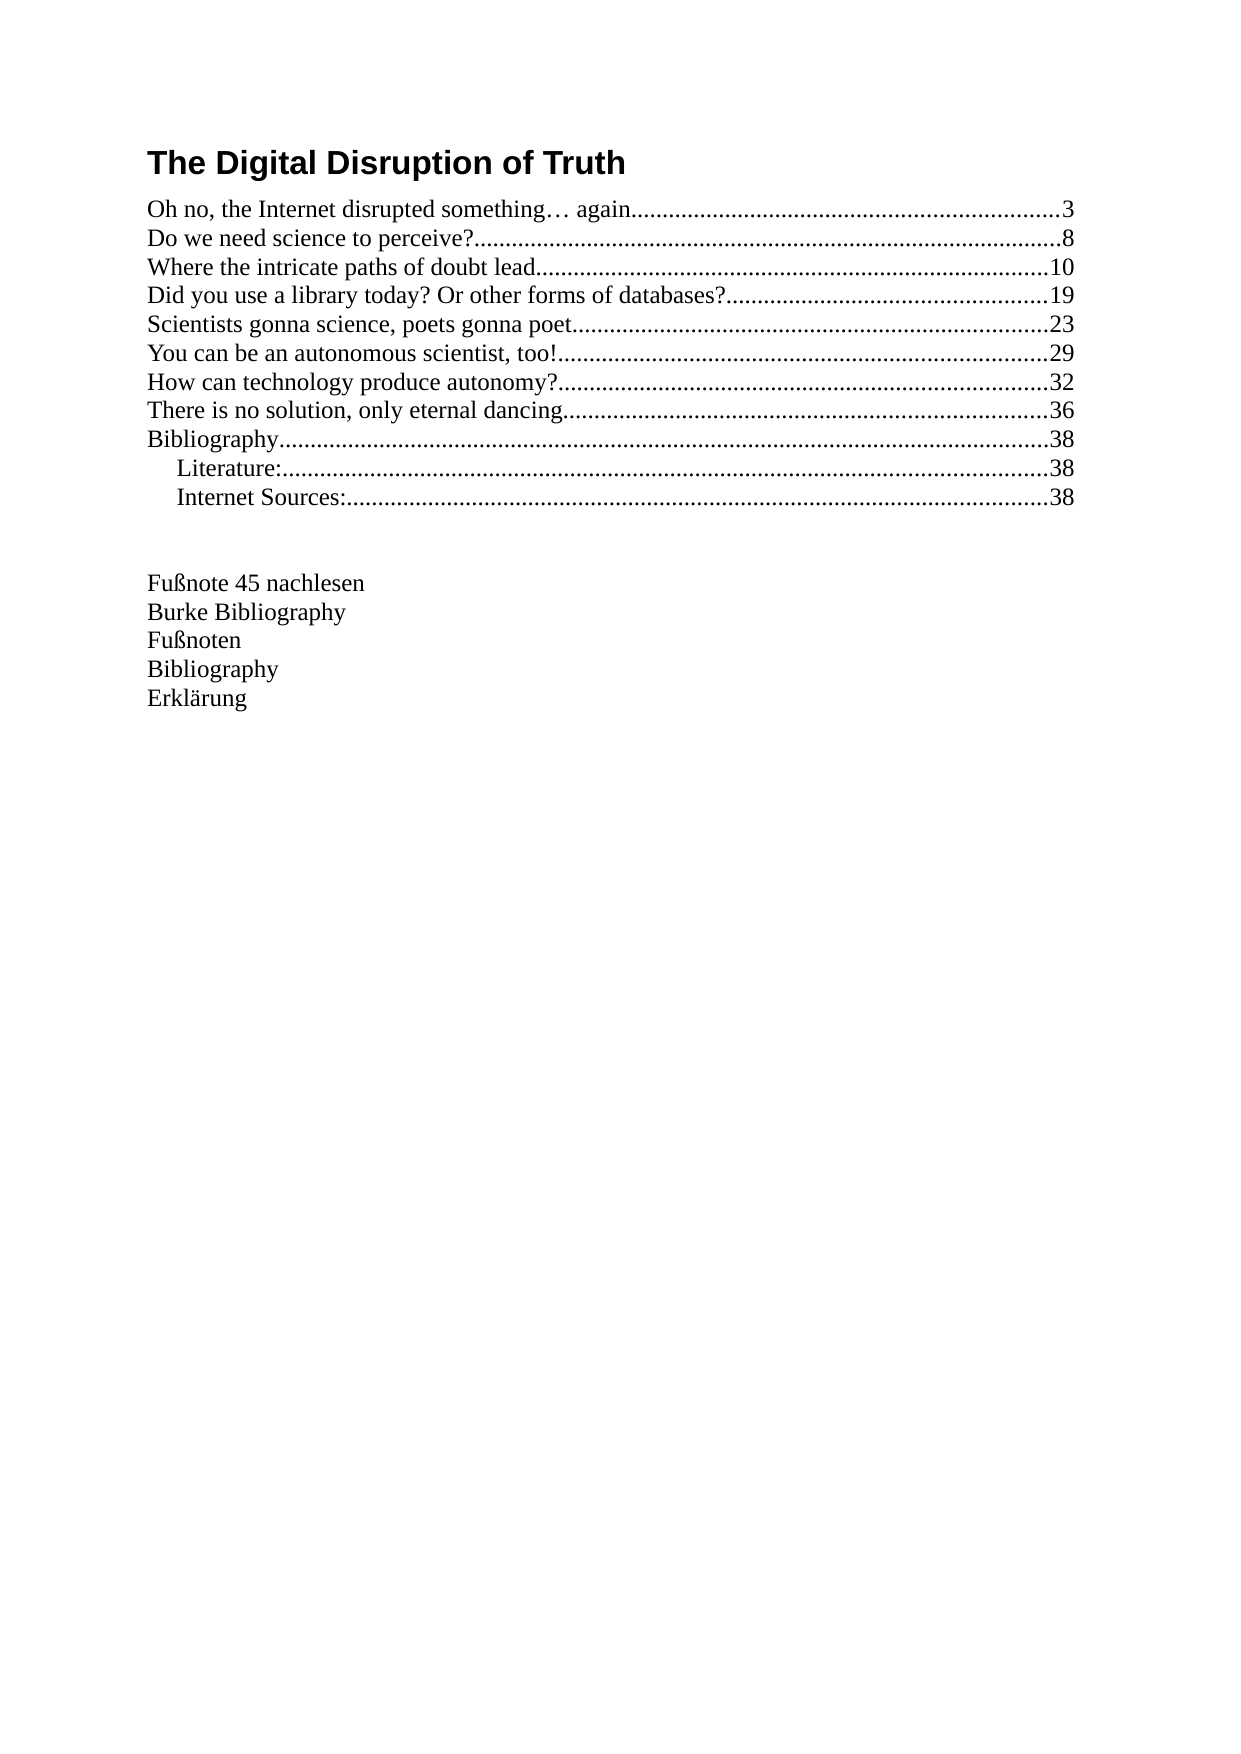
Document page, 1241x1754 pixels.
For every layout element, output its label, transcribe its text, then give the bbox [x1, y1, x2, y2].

text Oh no, the Internet disrupted something… again 3 [147, 194, 1074, 223]
text Erklärung [147, 683, 1074, 712]
text Burke Bibliography [147, 597, 1074, 625]
text Literature: 38 [176, 453, 1074, 482]
text Bibliography [147, 654, 1074, 683]
text Internet Sources: 38 [176, 482, 1074, 510]
text Where the intricate paths of doubt lead 10 [147, 252, 1074, 280]
subtitle The Digital Disruption of Truth [147, 143, 1074, 182]
text Do we need science to perceive? 8 [147, 223, 1074, 252]
text Fußnoten [147, 625, 1074, 654]
text Scientists gonna science, poets gonna poet 23 [147, 309, 1074, 338]
text Fußnote 45 nachlesen [147, 568, 1074, 597]
text There is no solution, only eternal dancing 36 [147, 395, 1074, 424]
text Did you use a library today? Or other forms of databases? 19 [147, 280, 1074, 309]
text Bibliography 38 [147, 424, 1074, 453]
text You can be an autonomous scientist, too! 29 [147, 338, 1074, 367]
text How can technology produce autonomy? 32 [147, 367, 1074, 395]
